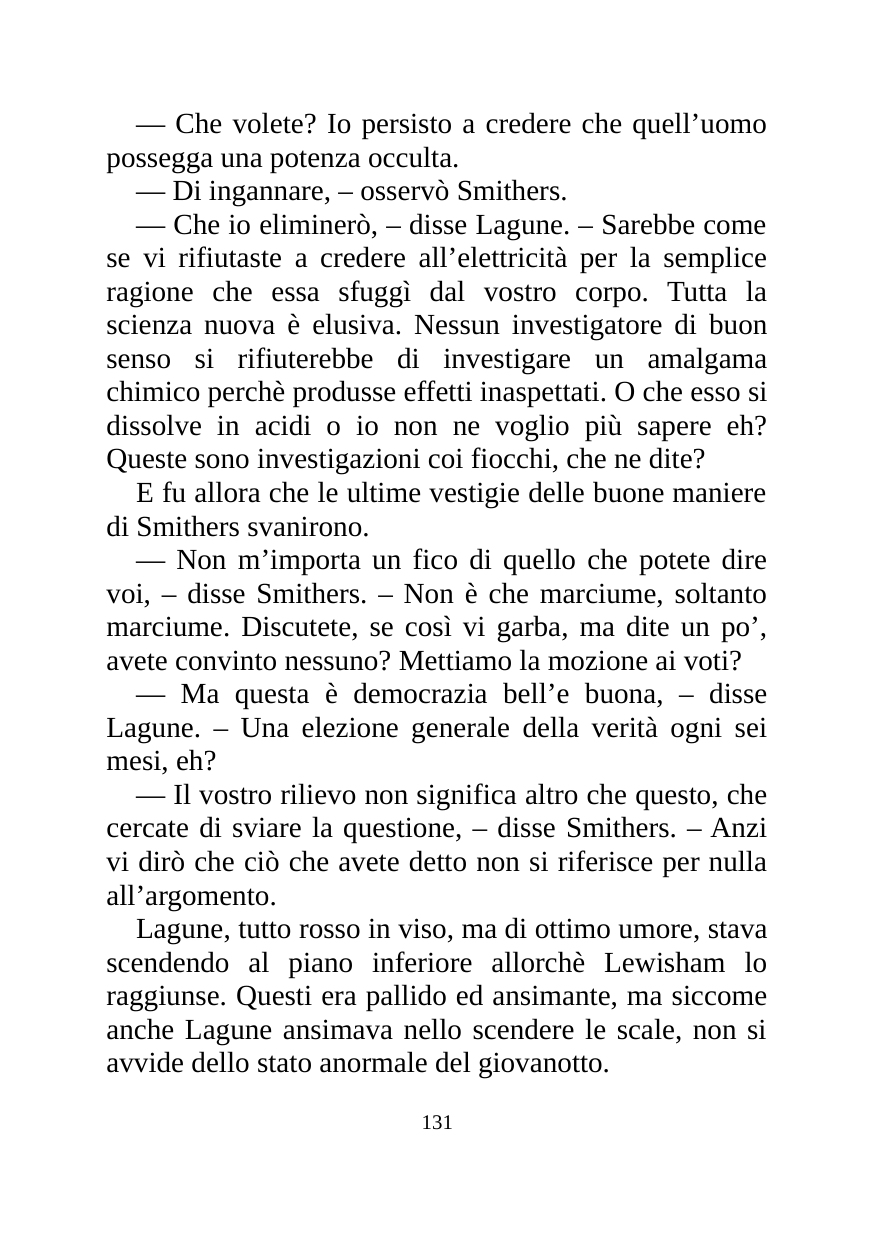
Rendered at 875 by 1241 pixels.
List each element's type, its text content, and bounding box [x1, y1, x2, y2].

text — Non m’importa un fico di quello che potete dire voi, – disse Smithers. – Non è che marciume, soltanto marciume. Discutete, se così vi garba, ma dite un po’, avete convinto nessuno? Mettiamo la mozione ai voti? [106, 542, 768, 676]
text E fu allora che le ultime vestigie delle buone maniere di Smithers svanirono. [106, 475, 768, 542]
text — Il vostro rilievo non significa altro che questo, che cercate di sviare la questione, – disse Smithers. – Anzi vi dirò che ciò che avete detto non si riferisce per nulla all’argomento. [106, 777, 768, 911]
text — Ma questa è democrazia bell’e buona, – disse Lagune. – Una elezione generale della verità ogni sei mesi, eh? [106, 676, 768, 777]
text Lagune, tutto rosso in viso, ma di ottimo umore, stava scendendo al piano inferiore allorchè Lewisham lo raggiunse. Questi era pallido ed ansimante, ma siccome anche Lagune ansimava nello scendere le scale, non si avvide dello stato anormale del giovanotto. [106, 911, 768, 1079]
text — Di ingannare, – osservò Smithers. [106, 173, 768, 207]
text — Che volete? Io persisto a credere che quell’uomo possegga una potenza occulta. [106, 106, 768, 173]
text — Che io eliminerò, – disse Lagune. – Sarebbe come se vi rifiutaste a credere all’elettricità per la semplice ragione che essa sfuggì dal vostro corpo. Tutta la scienza nuova è elusiva. Nessun investigatore di buon senso si rifiuterebbe di investigare un amalgama chimico perchè produsse effetti inaspettati. O che esso si dissolve in acidi o io non ne voglio più sapere eh? Queste sono investigazioni coi fiocchi, che ne dite? [106, 207, 768, 475]
